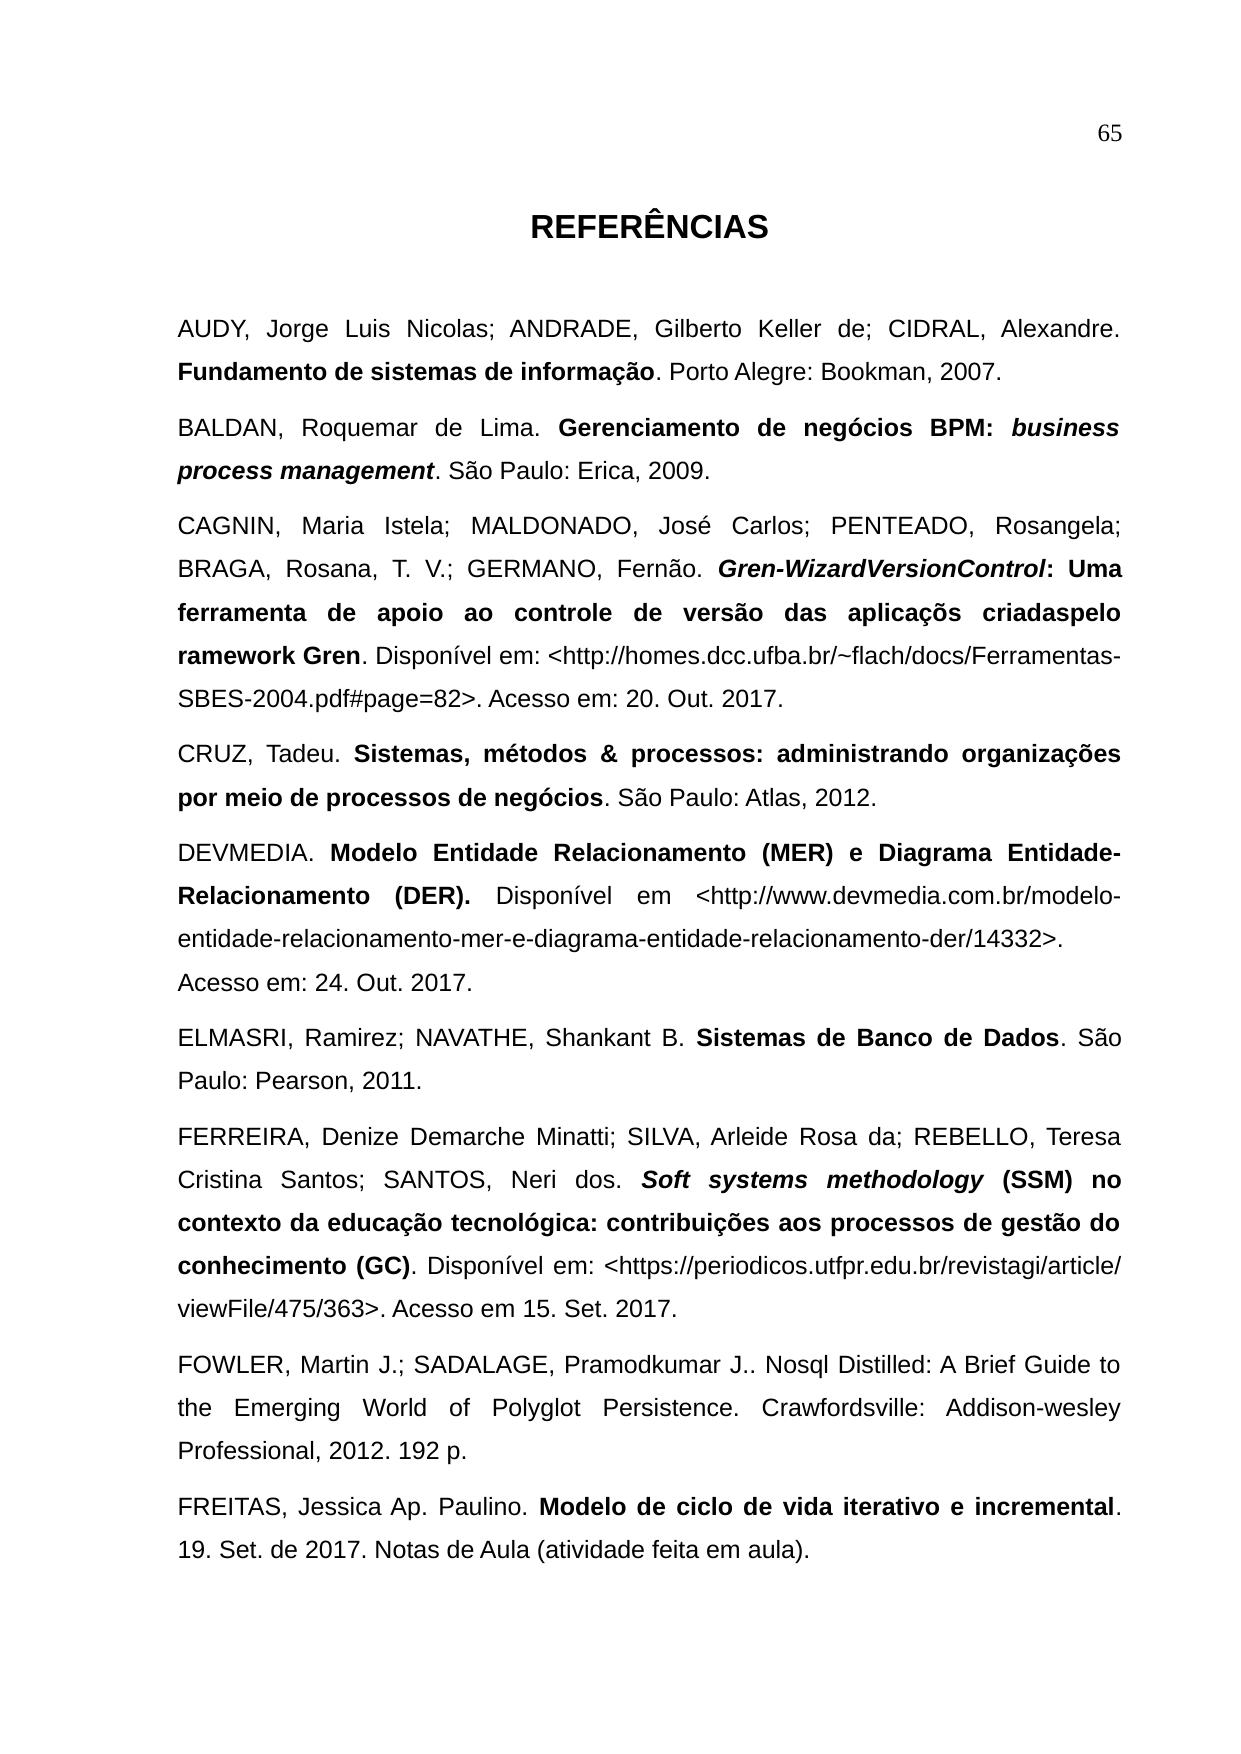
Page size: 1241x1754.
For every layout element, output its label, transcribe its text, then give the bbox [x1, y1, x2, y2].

subtitle Referências [177, 207, 1122, 245]
text DEVMEDIA. Modelo Entidade Relacionamento (MER) e Diagrama Entidade-Relacionamento (DER). Disponível em <http://www.devmedia.com.br/modelo-entidade-relacionamento-mer-e-diagrama-entidade-relacionamento-der/14332>. Acesso em: 24. Out. 2017. [177, 838, 1122, 996]
text AUDY, Jorge Luis Nicolas; ANDRADE, Gilberto Keller de; CIDRAL, Alexandre. Fundamento de sistemas de informação. Porto Alegre: Bookman, 2007. [177, 314, 1122, 386]
text CAGNIN, Maria Istela; MALDONADO, José Carlos; PENTEADO, Rosangela; BRAGA, Rosana, T. V.; GERMANO, Fernão. Gren-WizardVersionControl: Uma ferramenta de apoio ao controle de versão das aplicaçõs criadaspelo ramework Gren. Disponível em: <http://homes.dcc.ufba.br/~flach/docs/Ferramentas-SBES-2004.pdf#page=82>. Acesso em: 20. Out. 2017. [177, 511, 1122, 713]
text BALDAN, Roquemar de Lima. Gerenciamento de negócios BPM: business process management. São Paulo: Erica, 2009. [177, 413, 1122, 484]
text FOWLER, Martin J.; SADALAGE, Pramodkumar J.. Nosql Distilled: A Brief Guide to the Emerging World of Polyglot Persistence. Crawfordsville: Addison-wesley Professional, 2012. 192 p. [177, 1350, 1122, 1465]
text FERREIRA, Denize Demarche Minatti; SILVA, Arleide Rosa da; REBELLO, Teresa Cristina Santos; SANTOS, Neri dos. Soft systems methodology (SSM) no contexto da educação tecnológica: contribuições aos processos de gestão do conhecimento (GC). Disponível em: <https://periodicos.utfpr.edu.br/revistagi/article/ viewFile/475/363>. Acesso em 15. Set. 2017. [177, 1122, 1122, 1323]
text FREITAS, Jessica Ap. Paulino. Modelo de ciclo de vida iterativo e incremental. 19. Set. de 2017. Notas de Aula (atividade feita em aula). [177, 1492, 1122, 1564]
text ELMASRI, Ramirez; NAVATHE, Shankant B. Sistemas de Banco de Dados. São Paulo: Pearson, 2011. [177, 1023, 1122, 1095]
text CRUZ, Tadeu. Sistemas, métodos & processos: administrando organizações por meio de processos de negócios. São Paulo: Atlas, 2012. [177, 739, 1122, 811]
